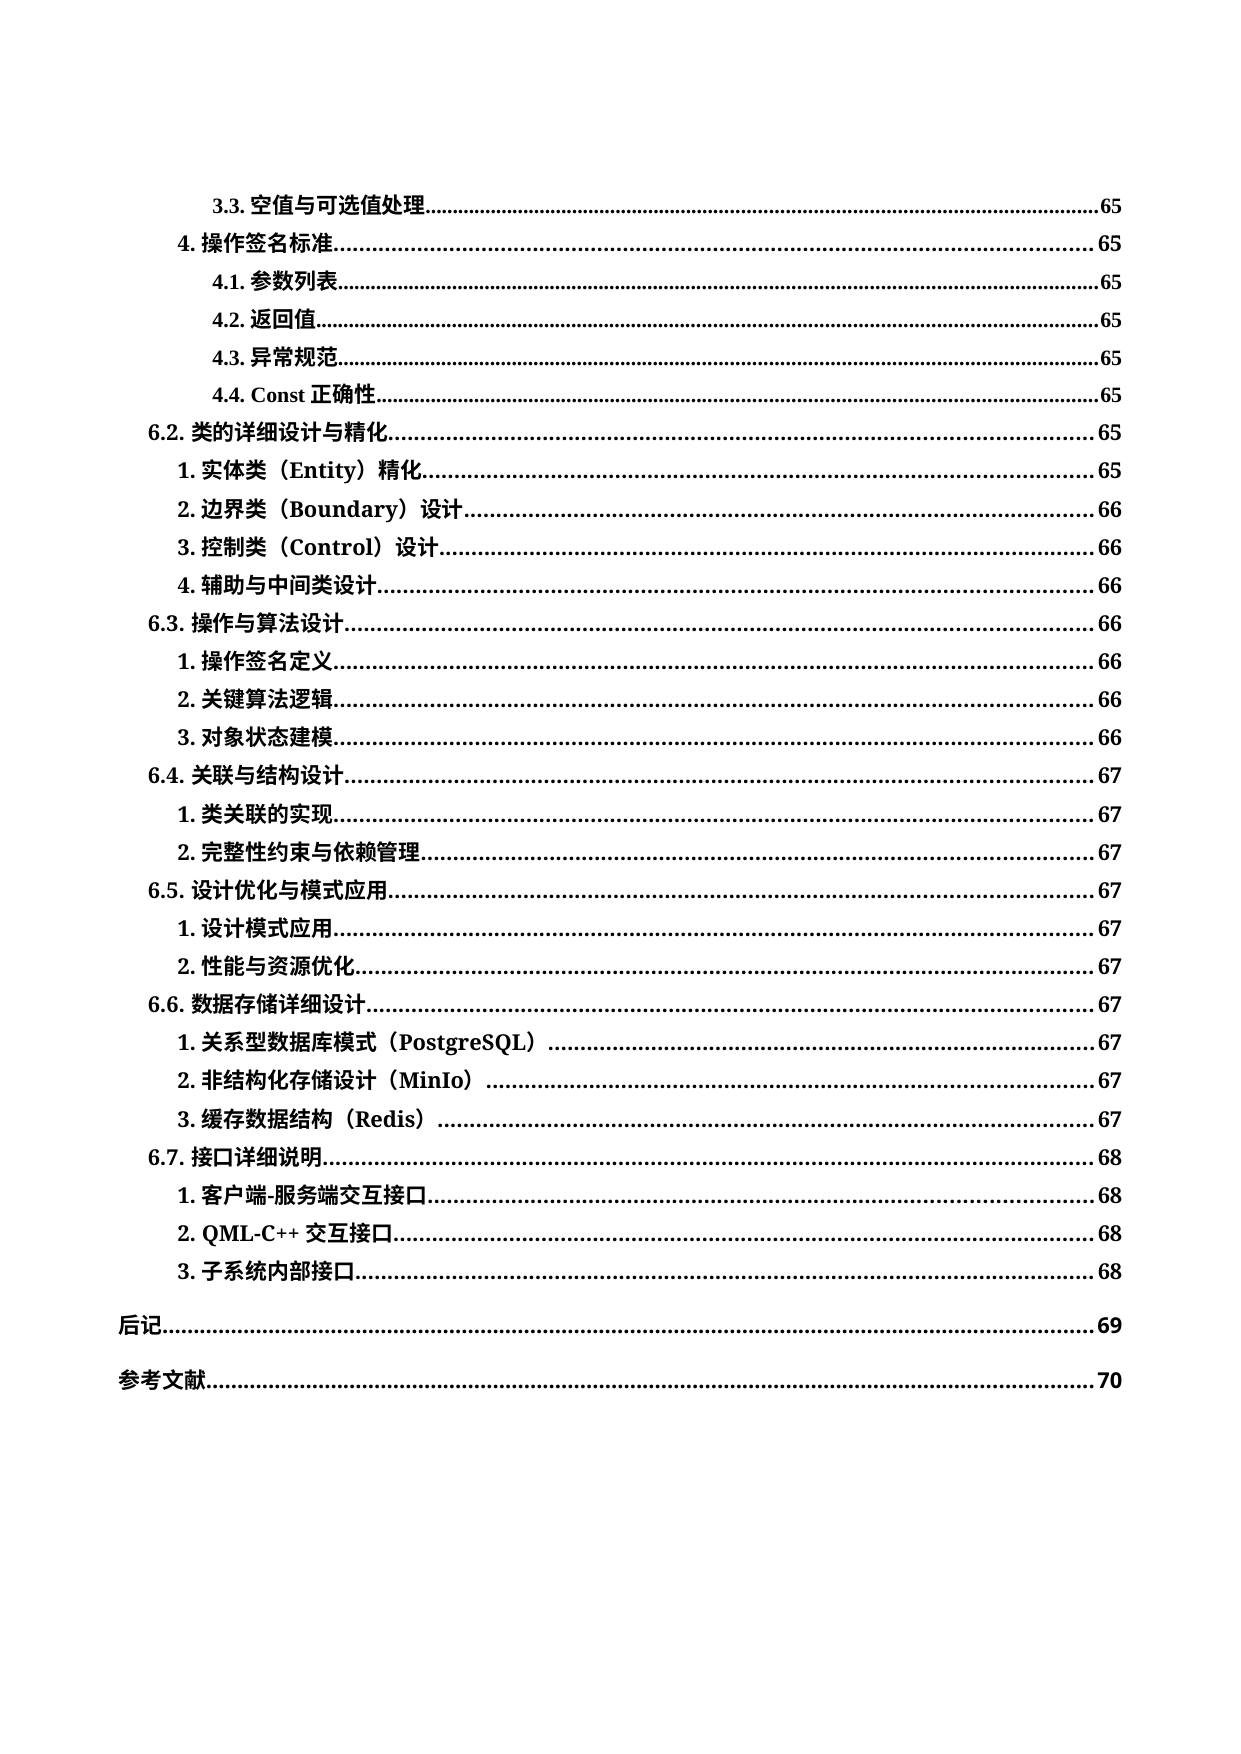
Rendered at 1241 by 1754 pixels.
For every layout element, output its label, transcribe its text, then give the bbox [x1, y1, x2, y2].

text 3. 缓存数据结构（Redis） 67 [177, 1102, 1122, 1133]
text 2. QML-C++ 交互接口 68 [177, 1216, 1122, 1248]
text 1. 关系型数据库模式（PostgreSQL） 67 [177, 1025, 1122, 1057]
text 6.7. 接口详细说明 68 [148, 1140, 1122, 1171]
text 3.3. 空值与可选值处理 65 [207, 188, 1122, 219]
text 3. 对象状态建模 66 [177, 720, 1122, 752]
text 2. 非结构化存储设计（MinIo） 67 [177, 1063, 1122, 1095]
text 1. 客户端-服务端交互接口 68 [177, 1178, 1122, 1209]
text 6.2. 类的详细设计与精化 65 [148, 415, 1122, 447]
text 6.4. 关联与结构设计 67 [148, 758, 1122, 790]
text 2. 边界类（Boundary）设计 66 [177, 492, 1122, 523]
text 4.1. 参数列表 65 [207, 264, 1122, 295]
text 2. 性能与资源优化 67 [177, 949, 1122, 981]
text 2. 关键算法逻辑 66 [177, 682, 1122, 714]
text 后记 69 [118, 1308, 1122, 1340]
text 4.2. 返回值 65 [207, 302, 1122, 333]
text 6.5. 设计优化与模式应用 67 [148, 873, 1122, 904]
text 3. 子系统内部接口 68 [177, 1254, 1122, 1286]
text 4.3. 异常规范 65 [207, 339, 1122, 371]
text 3. 控制类（Control）设计 66 [177, 530, 1122, 561]
text 6.6. 数据存储详细设计 67 [148, 987, 1122, 1019]
text 4. 辅助与中间类设计 66 [177, 568, 1122, 599]
text 1. 实体类（Entity）精化 65 [177, 453, 1122, 485]
text 6.3. 操作与算法设计 66 [148, 606, 1122, 638]
text 4.4. Const 正确性 65 [207, 377, 1122, 409]
text 参考文献 70 [118, 1363, 1122, 1394]
text 1. 操作签名定义 66 [177, 644, 1122, 676]
text 1. 设计模式应用 67 [177, 911, 1122, 943]
text 1. 类关联的实现 67 [177, 797, 1122, 828]
text 2. 完整性约束与依赖管理 67 [177, 835, 1122, 866]
text 4. 操作签名标准 65 [177, 226, 1122, 257]
